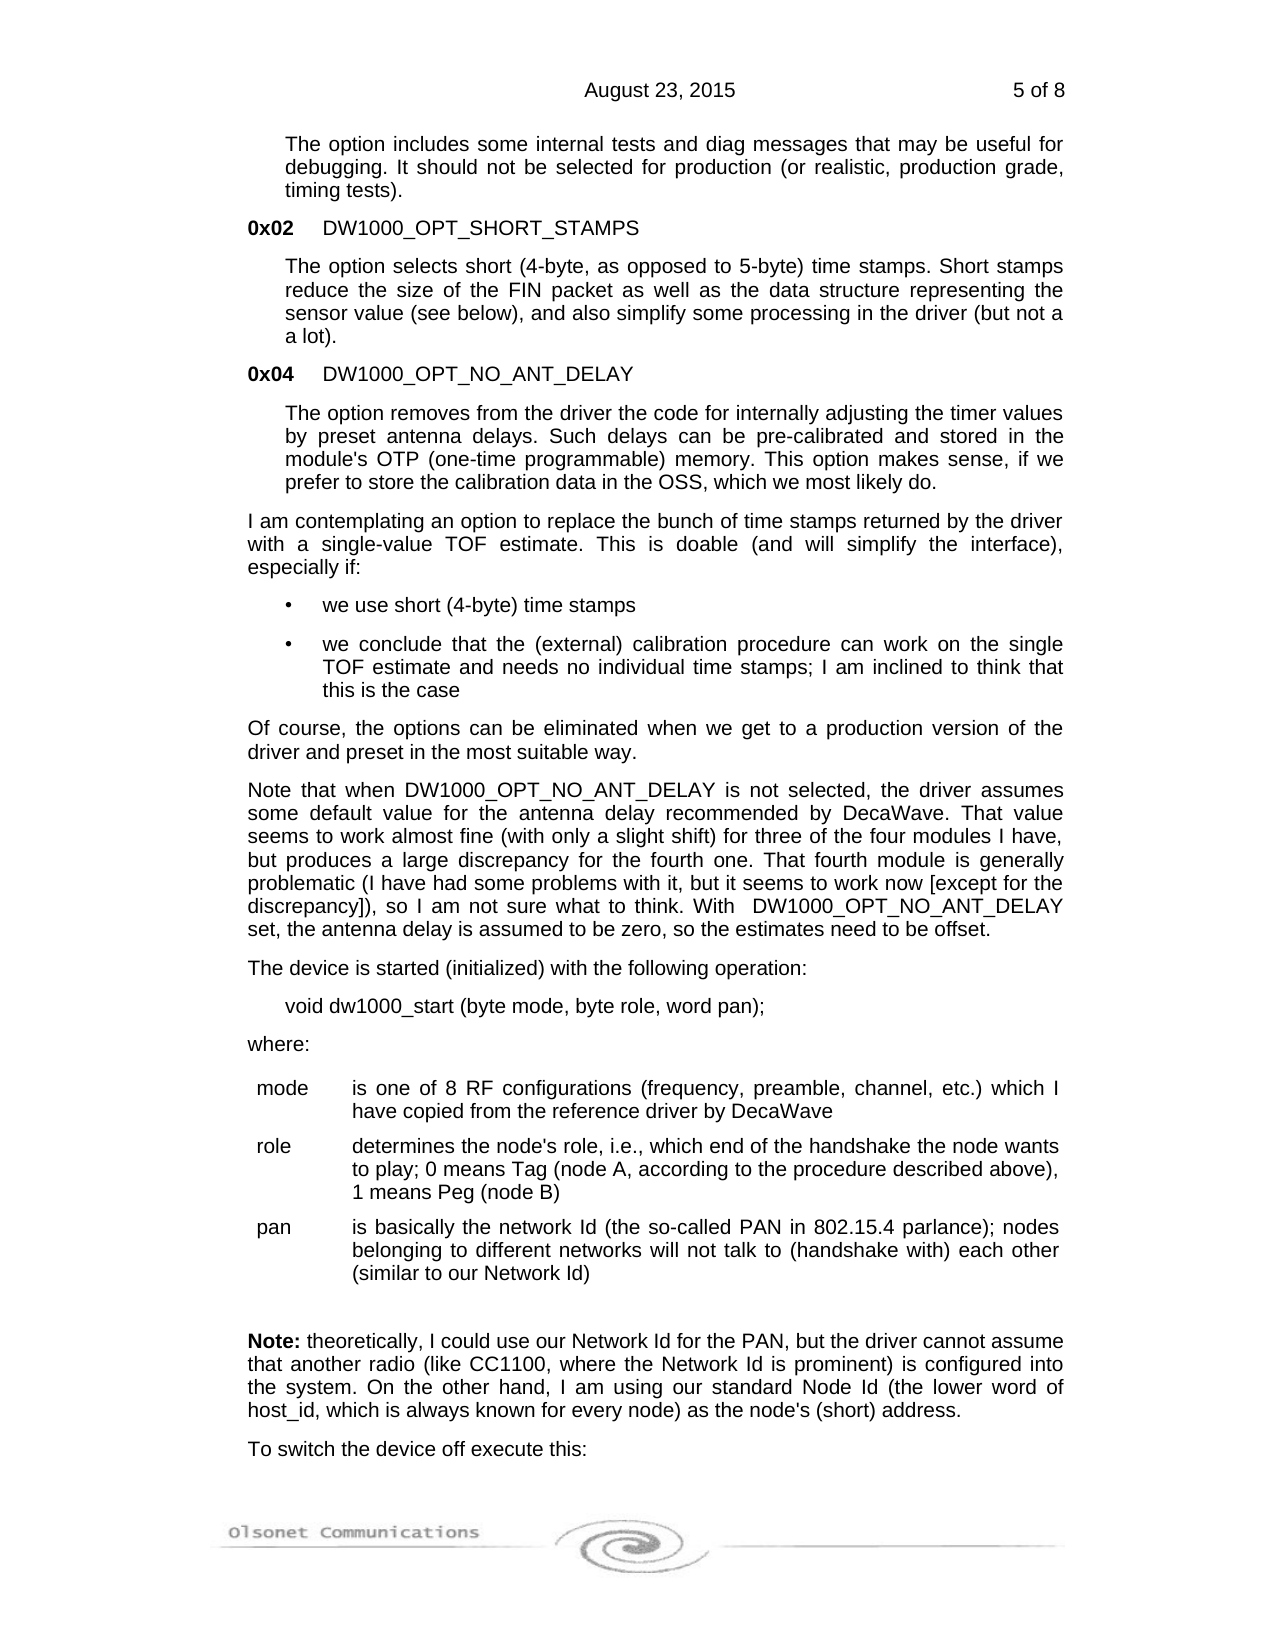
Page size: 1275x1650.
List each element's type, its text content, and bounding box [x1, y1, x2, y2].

picture [210, 1504, 1065, 1596]
text I am contemplating an option to replace the bunch of time stamps returned by the driver with a single-value TOF estimate. This is doable (and will simplify the interface), especially if: [247, 509, 1065, 579]
text where: [247, 1032, 1065, 1056]
text The option selects short (4-byte, as opposed to 5-byte) time stamps. Short stamps reduce the size of the FIN packet as well as the data structure representing the sensor value (see below), and also simplify some processing in the driver (but not a a lot). [285, 255, 1065, 348]
text 0x02 DW1000_OPT_SHORT_STAMPS [247, 217, 1065, 240]
text The option includes some internal tests and diag messages that may be useful for debugging. It should not be selected for production (or realistic, production grade, timing tests). [285, 132, 1065, 202]
table_header is one of 8 RF configurations (frequency, preamble, channel, etc.) which I have copied from the reference driver by DecaWave [346, 1071, 1066, 1129]
table_header mode [251, 1071, 346, 1129]
list we conclude that the (external) calibration procedure can work on the single TOF estimate and needs no individual time stamps; I am inclined to think that this is the case [285, 632, 1065, 702]
text The device is started (initialized) with the following operation: [247, 956, 1065, 979]
text Note that when DW1000_OPT_NO_ANT_DELAY is not selected, the driver assumes some default value for the antenna delay recommended by DecaWave. That value seems to work almost fine (with only a slight shift) for three of the four modules I have, but produces a large discrepancy for the fourth one. That fourth module is generally problematic (I have had some problems with it, but it seems to work now [except for the discrepancy]), so I am not sure what to think. With DW1000_OPT_NO_ANT_DELAY set, the antenna delay is assumed to be zero, so the estimates need to be offset. [247, 778, 1065, 941]
table_cell pan [251, 1210, 346, 1291]
table_cell is basically the network Id (the so-called PAN in 802.15.4 parlance); nodes belonging to different networks will not talk to (handshake with) each other (similar to our Network Id) [346, 1210, 1066, 1291]
text Of course, the options can be eliminated when we get to a production version of the driver and preset in the most suitable way. [247, 717, 1065, 763]
table_cell role [251, 1129, 346, 1210]
list we use short (4-byte) time stamps [285, 594, 1065, 617]
text To switch the device off execute this: [247, 1437, 1065, 1460]
text 0x04 DW1000_OPT_NO_ANT_DELAY [247, 363, 1065, 386]
text Note: theoretically, I could use our Network Id for the PAN, but the driver cannot assume that another radio (like CC1100, where the Network Id is prominent) is configured into the system. On the other hand, I am using our standard Node Id (the lower word of host_id, which is always known for every node) as the node's (short) address. [247, 1329, 1065, 1422]
text void dw1000_start (byte mode, byte role, word pan); [210, 994, 1065, 1017]
table_cell determines the node's role, i.e., which end of the handshake the node wants to play; 0 means Tag (node A, according to the procedure described above), 1 means Peg (node B) [346, 1129, 1066, 1210]
text The option removes from the driver the code for internally adjusting the timer values by preset antenna delays. Such delays can be pre-calibrated and stored in the module's OTP (one-time programmable) memory. This option makes sense, if we prefer to store the calibration data in the OSS, which we most likely do. [285, 401, 1065, 494]
